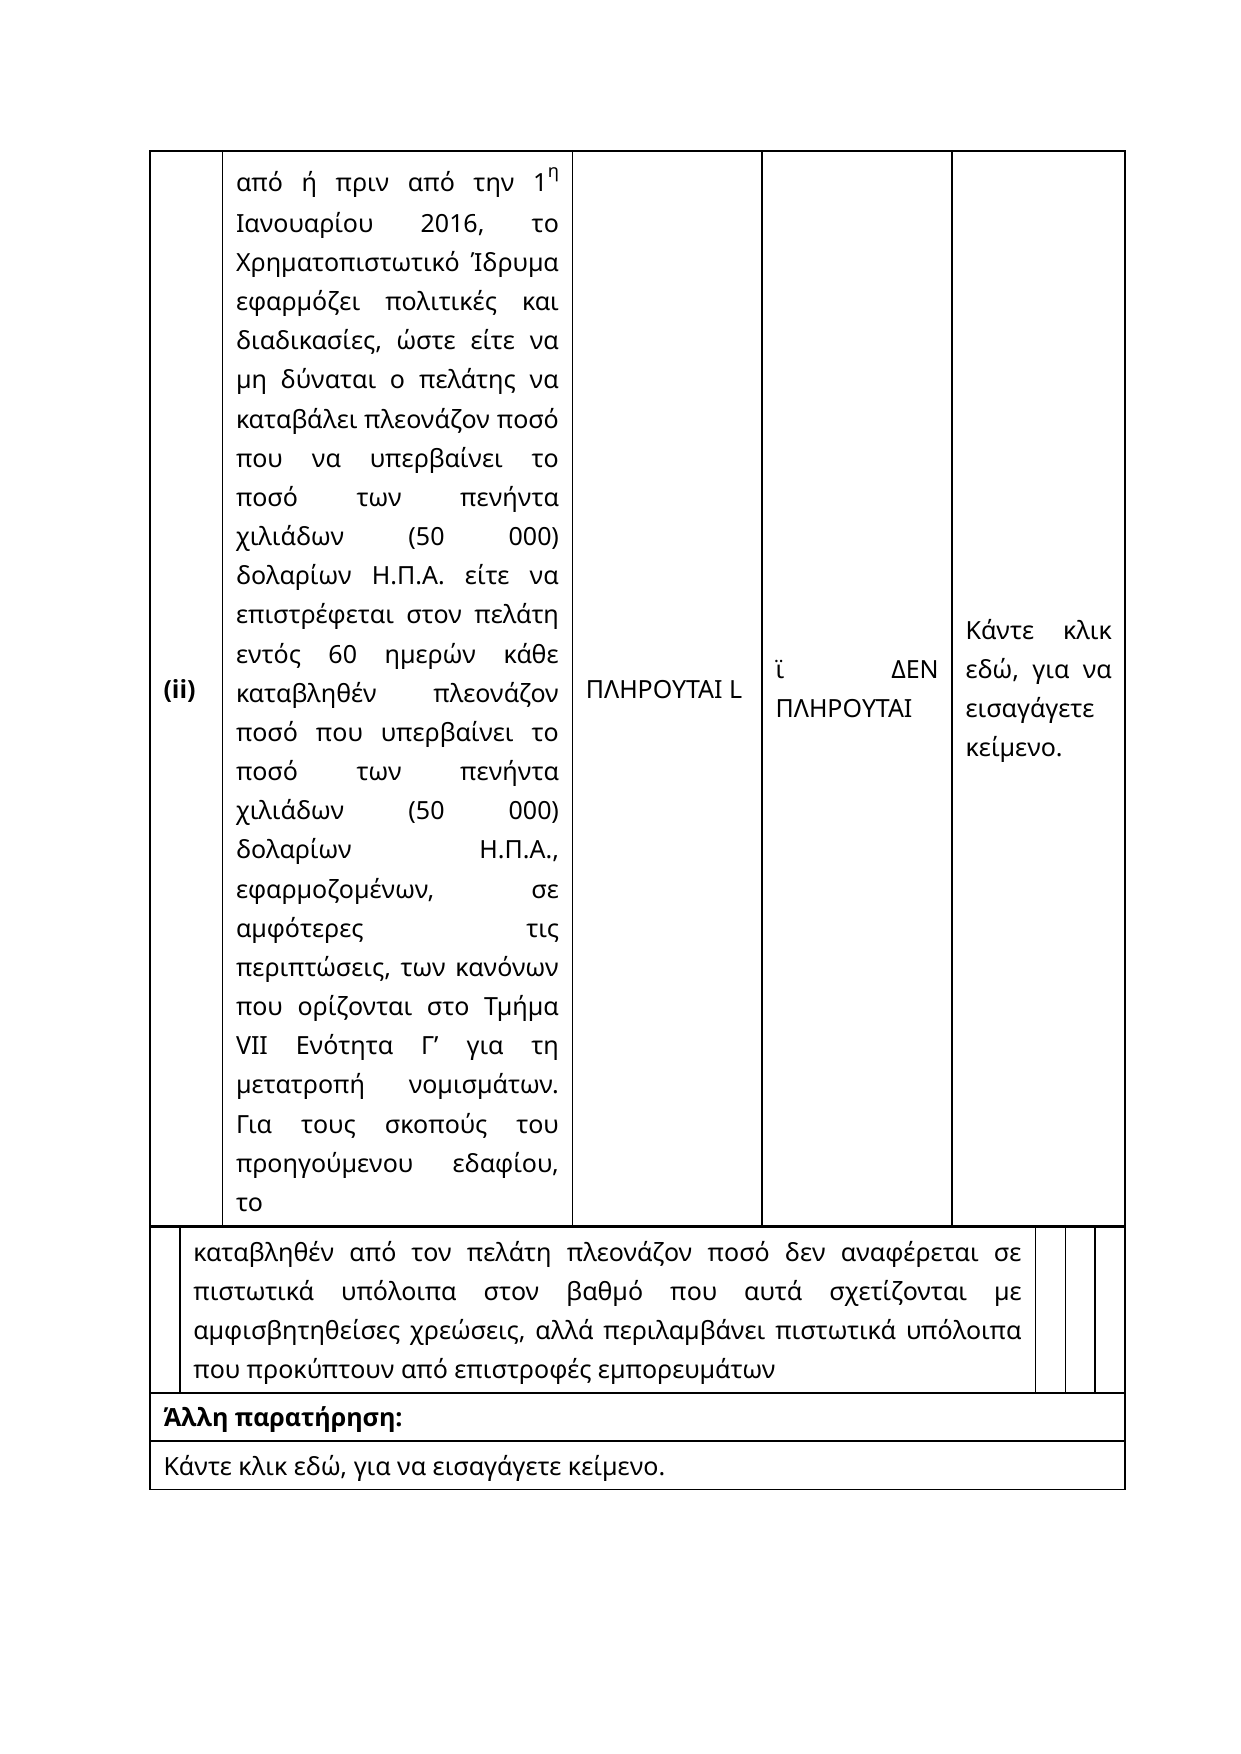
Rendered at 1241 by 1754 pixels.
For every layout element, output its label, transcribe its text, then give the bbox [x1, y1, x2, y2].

table_cell ϊ ΔΕΝ ΠΛΗΡΟΥΤΑΙ [763, 152, 951, 1225]
table_cell από ή πριν από την 1η Ιανουαρίου 2016, το Χρηματοπιστωτικό Ίδρυμα εφαρμόζει πολιτικές και διαδικασίες, ώστε είτε να μη δύναται ο πελάτης να καταβάλει πλεονάζον ποσό που να υπερβαίνει το ποσό των πενήντα χιλιάδων (50 000) δολαρίων Η.Π.Α. είτε να επιστρέφεται στον πελάτη εντός 60 ημερών κάθε καταβληθέν πλεονάζον ποσό που υπερβαίνει το ποσό των πενήντα χιλιάδων (50 000) δολαρίων Η.Π.Α., εφαρμοζομένων, σε αμφότερες τις περιπτώσεις, των κανόνων που ορίζονται στο Τμήμα VII Ενότητα Γ’ για τη μετατροπή νομισμάτων. Για τους σκοπούς του προηγούμενου εδαφίου, το [223, 152, 572, 1225]
table_header [151, 1228, 179, 1392]
table_header [1036, 1228, 1065, 1392]
table_cell ΠΛΗΡΟΥΤΑΙ L [573, 152, 761, 1225]
table_cell Κάντε κλικ εδώ, για να εισαγάγετε κείμενο. [151, 1442, 1124, 1488]
table_cell (ii) [151, 152, 222, 1225]
table_cell Άλλη παρατήρηση: [151, 1394, 1124, 1440]
table_header καταβληθέν από τον πελάτη πλεονάζον ποσό δεν αναφέρεται σε πιστωτικά υπόλοιπα στον βαθμό που αυτά σχετίζονται με αμφισβητηθείσες χρεώσεις, αλλά περιλαμβάνει πιστωτικά υπόλοιπα που προκύπτουν από επιστροφές εμπορευμάτων [181, 1228, 1035, 1392]
table_cell Κάντε κλικ εδώ, για να εισαγάγετε κείμενο. [953, 152, 1124, 1225]
table_header [1066, 1228, 1094, 1392]
table_header [1096, 1228, 1124, 1392]
